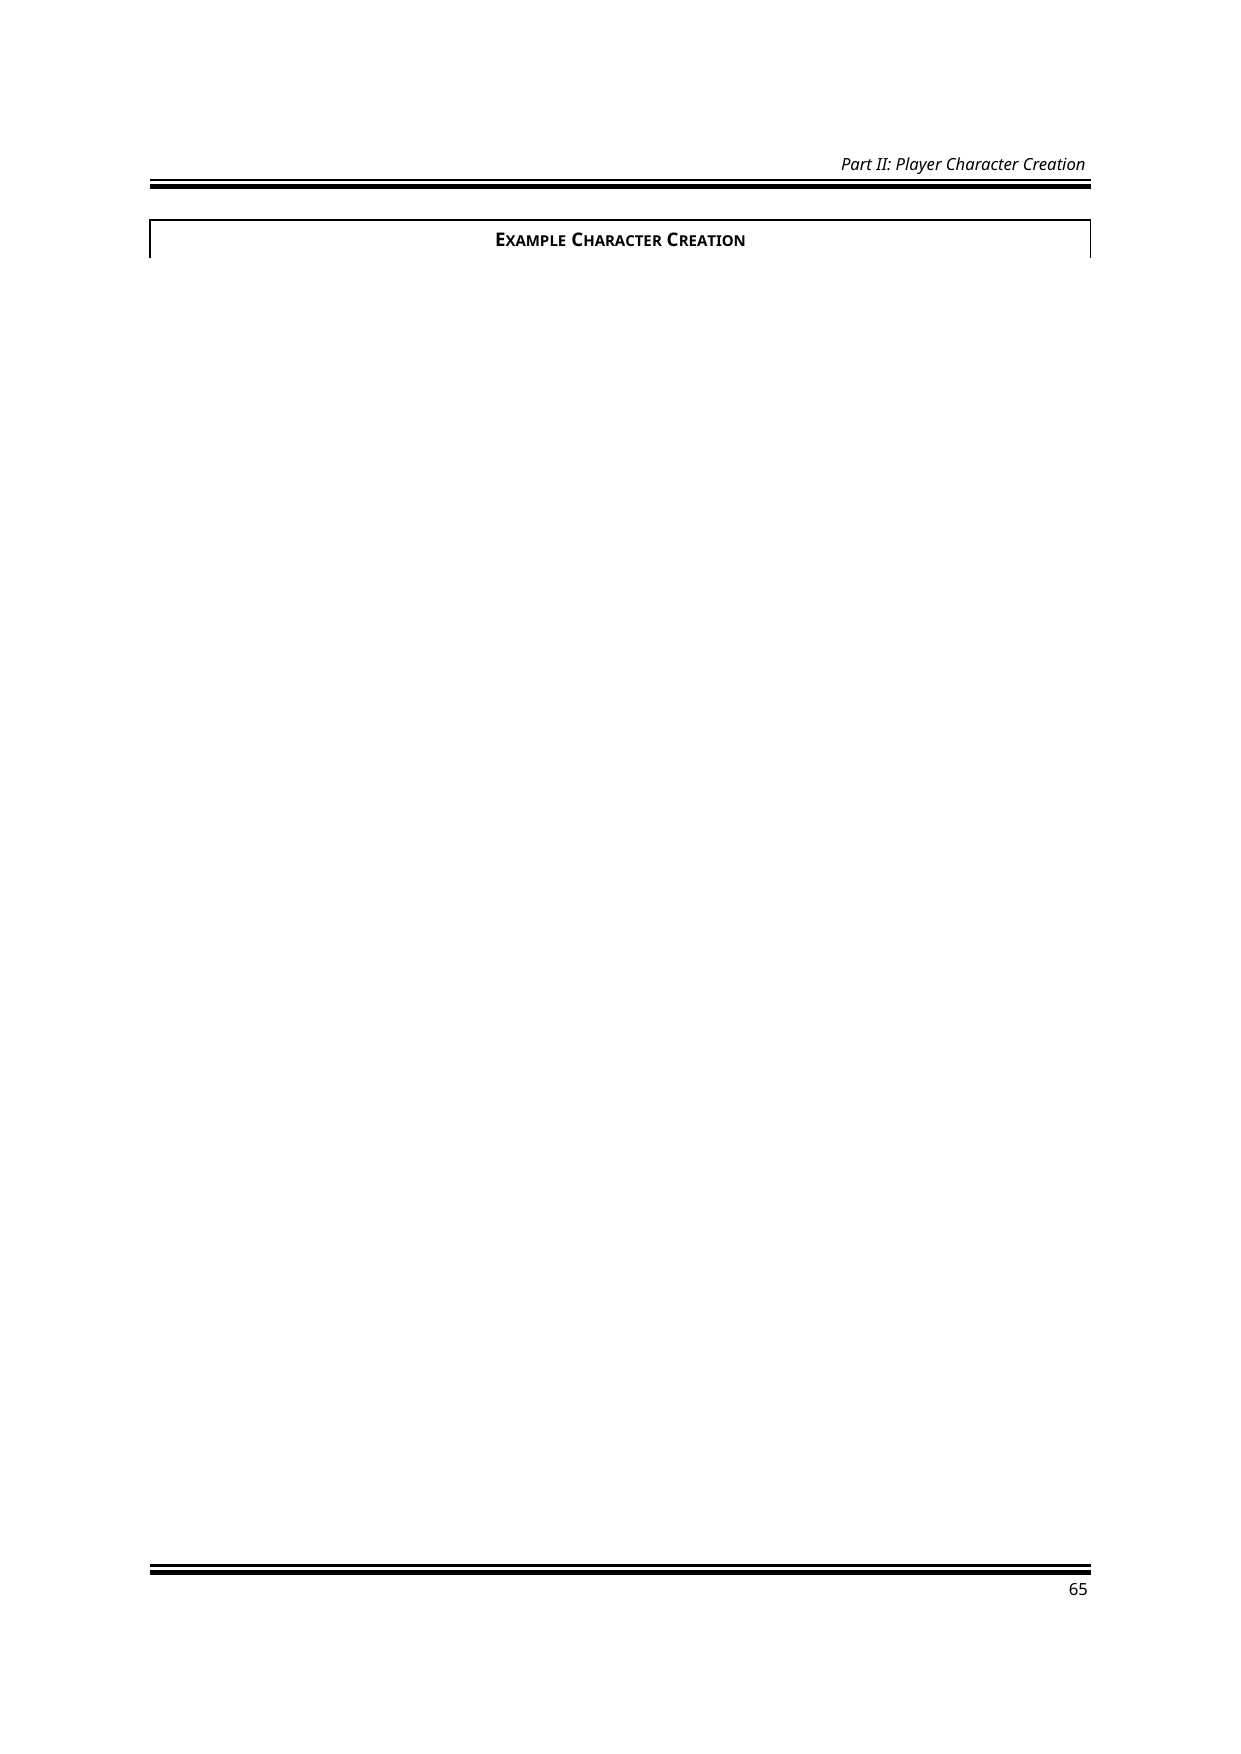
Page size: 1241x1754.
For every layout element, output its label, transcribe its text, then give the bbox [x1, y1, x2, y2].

table_header Example Character Creation [151, 221, 1090, 258]
